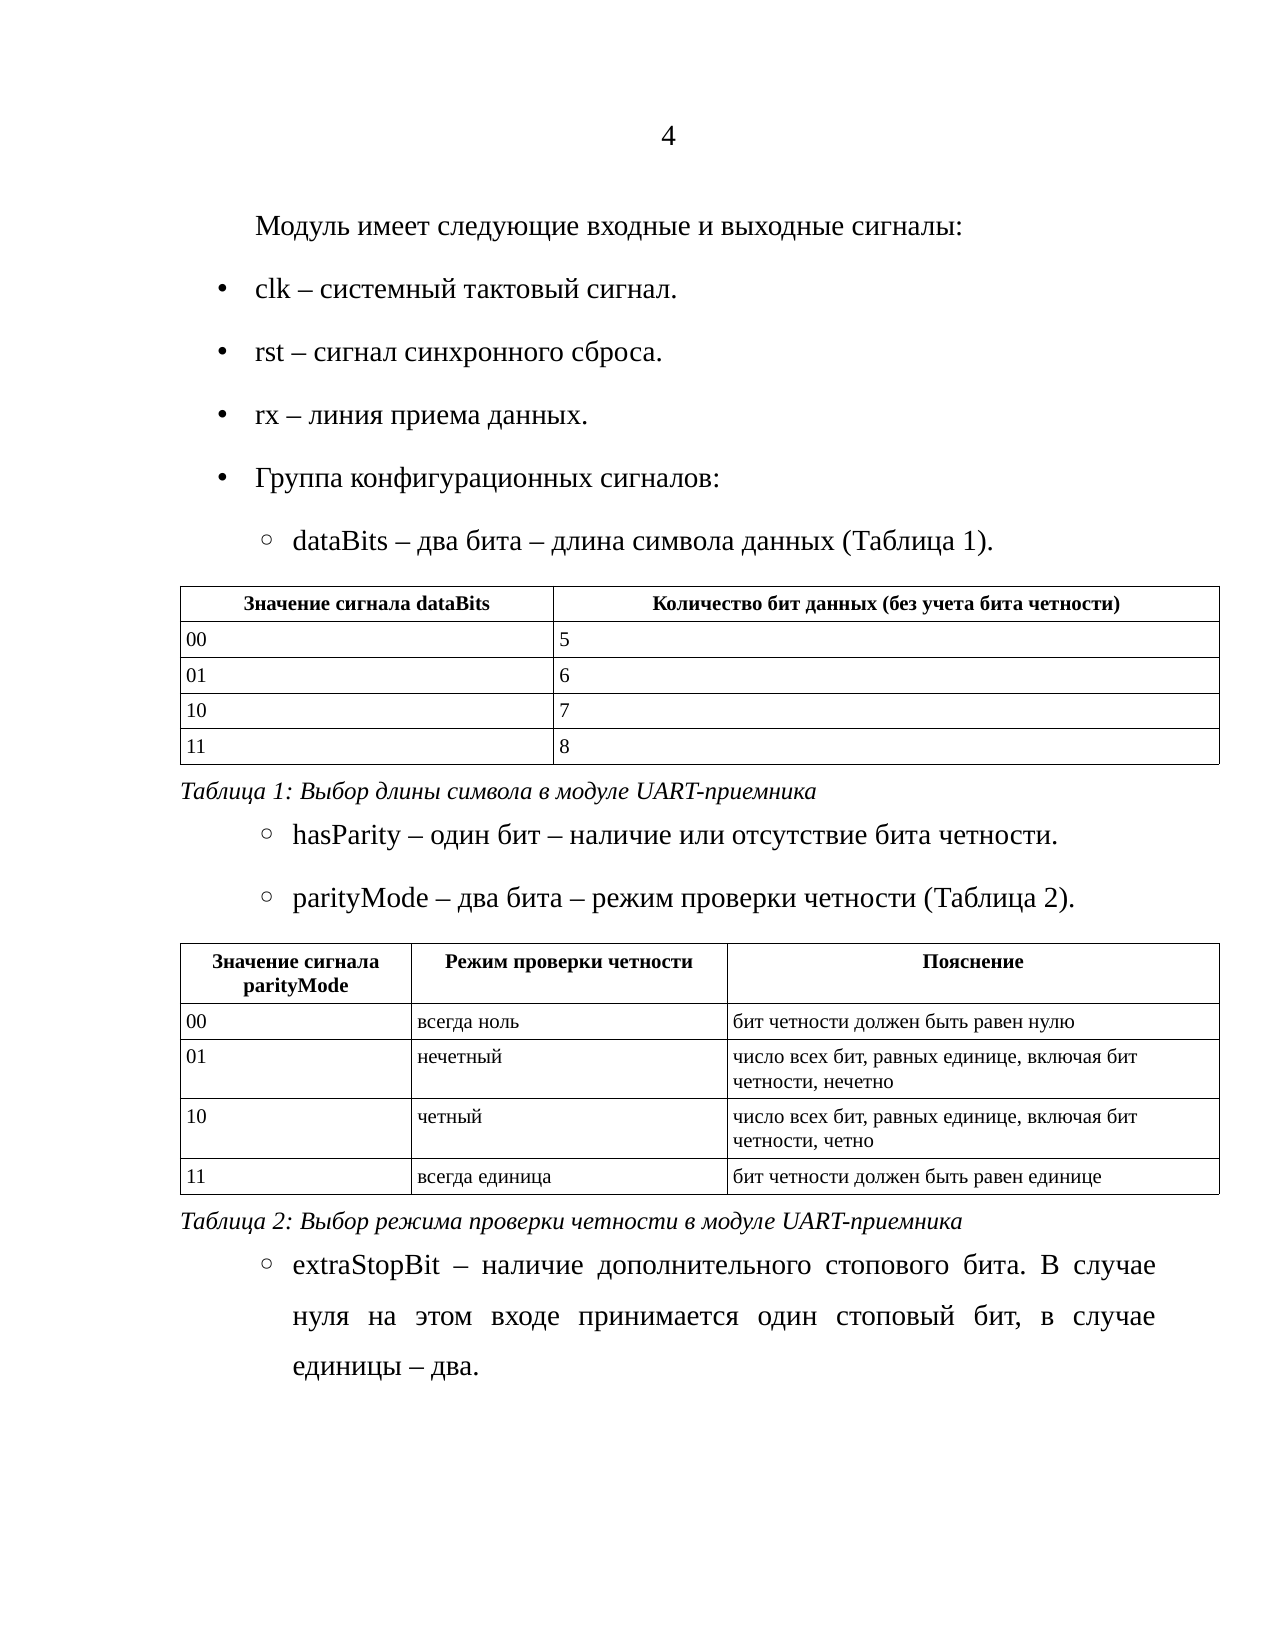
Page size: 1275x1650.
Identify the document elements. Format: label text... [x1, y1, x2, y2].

table_cell 6 [554, 658, 1219, 692]
table_cell 5 [554, 622, 1219, 657]
table_cell всегда единица [412, 1159, 727, 1194]
table_cell 01 [181, 658, 553, 692]
table_header Пояснение [728, 944, 1219, 1003]
table_cell 00 [181, 1004, 411, 1039]
list rst – сигнал синхронного сброса. [217, 334, 1157, 367]
list Группа конфигурационных сигналов: [217, 460, 1157, 493]
table_header Режим проверки четности [412, 944, 727, 1003]
list parityMode – два бита – режим проверки четности (Таблица 2). [255, 880, 1157, 914]
list extraStopBit – наличие дополнительного стопового бита. В случае нуля на этом входе принимается один стоповый бит, в случае единицы – два. [255, 1247, 1157, 1382]
list dataBits – два бита – длина символа данных (Таблица 1). [255, 523, 1157, 556]
text Таблица 2: Выбор режима проверки четности в модуле UART-приемника [180, 1206, 1157, 1235]
table_header Количество бит данных (без учета бита четности) [554, 587, 1219, 621]
table_cell 10 [181, 1099, 411, 1158]
table_header Значение сигнала parityMode [181, 944, 411, 1003]
list rx – линия приема данных. [217, 397, 1157, 430]
table_header Значение сигнала dataBits [181, 587, 553, 621]
text Модуль имеет следующие входные и выходные сигналы: [180, 208, 1157, 242]
table_cell 10 [181, 694, 553, 728]
table_cell всегда ноль [412, 1004, 727, 1039]
table_cell 11 [181, 1159, 411, 1194]
table_cell бит четности должен быть равен единице [728, 1159, 1219, 1194]
list hasParity – один бит – наличие или отсутствие бита четности. [255, 817, 1157, 851]
table_cell 00 [181, 622, 553, 657]
table_cell нечетный [412, 1040, 727, 1098]
table_cell 11 [181, 729, 553, 764]
text Таблица 1: Выбор длины символа в модуле UART-приемника [180, 776, 1157, 805]
table_cell число всех бит, равных единице, включая бит четности, нечетно [728, 1040, 1219, 1098]
table_cell 01 [181, 1040, 411, 1098]
table_cell четный [412, 1099, 727, 1158]
table_cell бит четности должен быть равен нулю [728, 1004, 1219, 1039]
table_cell число всех бит, равных единице, включая бит четности, четно [728, 1099, 1219, 1158]
table_cell 7 [554, 694, 1219, 728]
table_cell 8 [554, 729, 1219, 764]
list clk – системный тактовый сигнал. [217, 271, 1157, 304]
